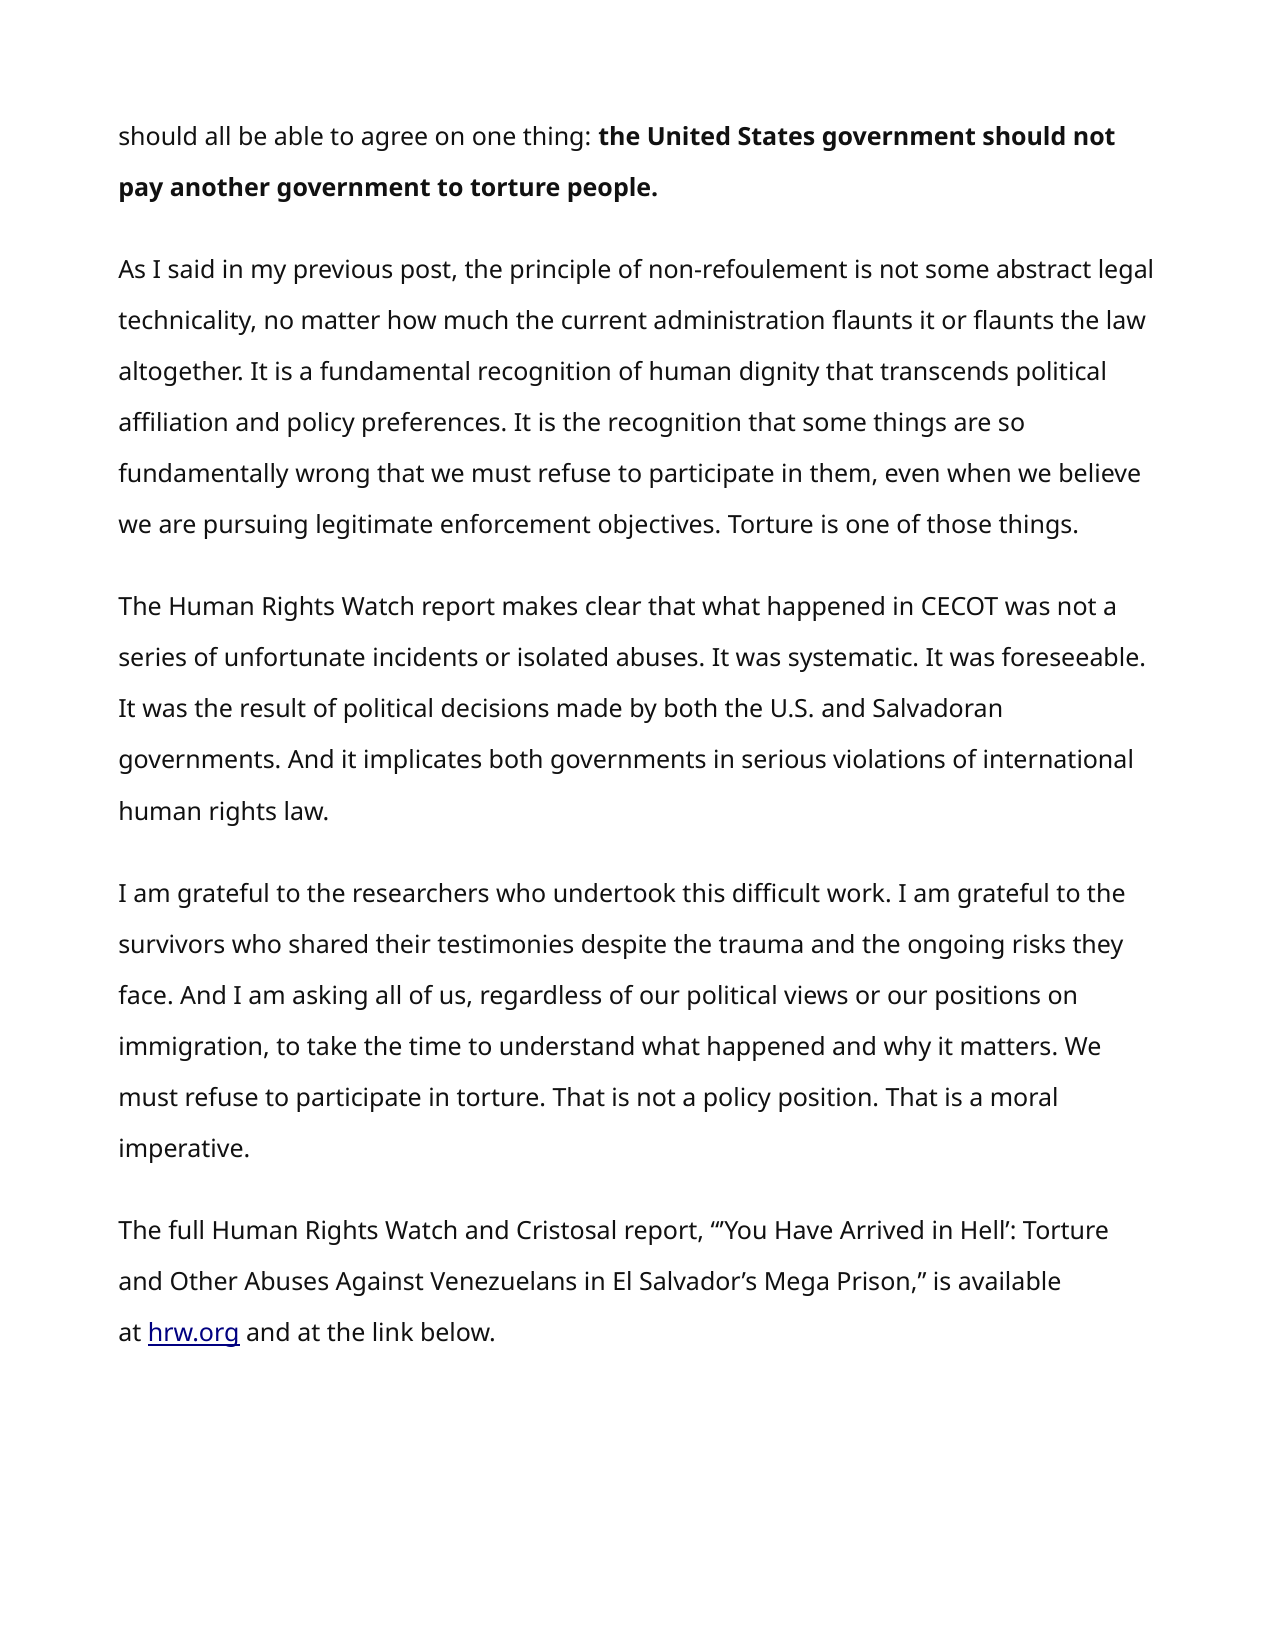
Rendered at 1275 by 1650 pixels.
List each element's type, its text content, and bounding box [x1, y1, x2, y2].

text As I said in my previous post, the principle of non-refoulement is not some abstract legal technicality, no matter how much the current administration flaunts it or flaunts the law altogether. It is a fundamental recognition of human dignity that transcends political affiliation and policy preferences. It is the recognition that some things are so fundamentally wrong that we must refuse to participate in them, even when we believe we are pursuing legitimate enforcement objectives. Torture is one of those things. [118, 251, 1157, 541]
text The full Human Rights Watch and Cristosal report, “’You Have Arrived in Hell’: Torture and Other Abuses Against Venezuelans in El Salvador’s Mega Prison,” is available at hrw.org and at the link below. [118, 1213, 1157, 1349]
text The Human Rights Watch report makes clear that what happened in CECOT was not a series of unfortunate incidents or isolated abuses. It was systematic. It was foreseeable. It was the result of political decisions made by both the U.S. and Salvadoran governments. And it implicates both governments in serious violations of international human rights law. [118, 589, 1157, 827]
text I am grateful to the researchers who undertook this difficult work. I am grateful to the survivors who shared their testimonies despite the trauma and the ongoing risks they face. And I am asking all of us, regardless of our political views or our positions on immigration, to take the time to understand what happened and why it matters. We must refuse to participate in torture. That is not a policy position. That is a moral imperative. [118, 875, 1157, 1165]
text should all be able to agree on one thing: the United States government should not pay another government to torture people. [118, 118, 1157, 203]
